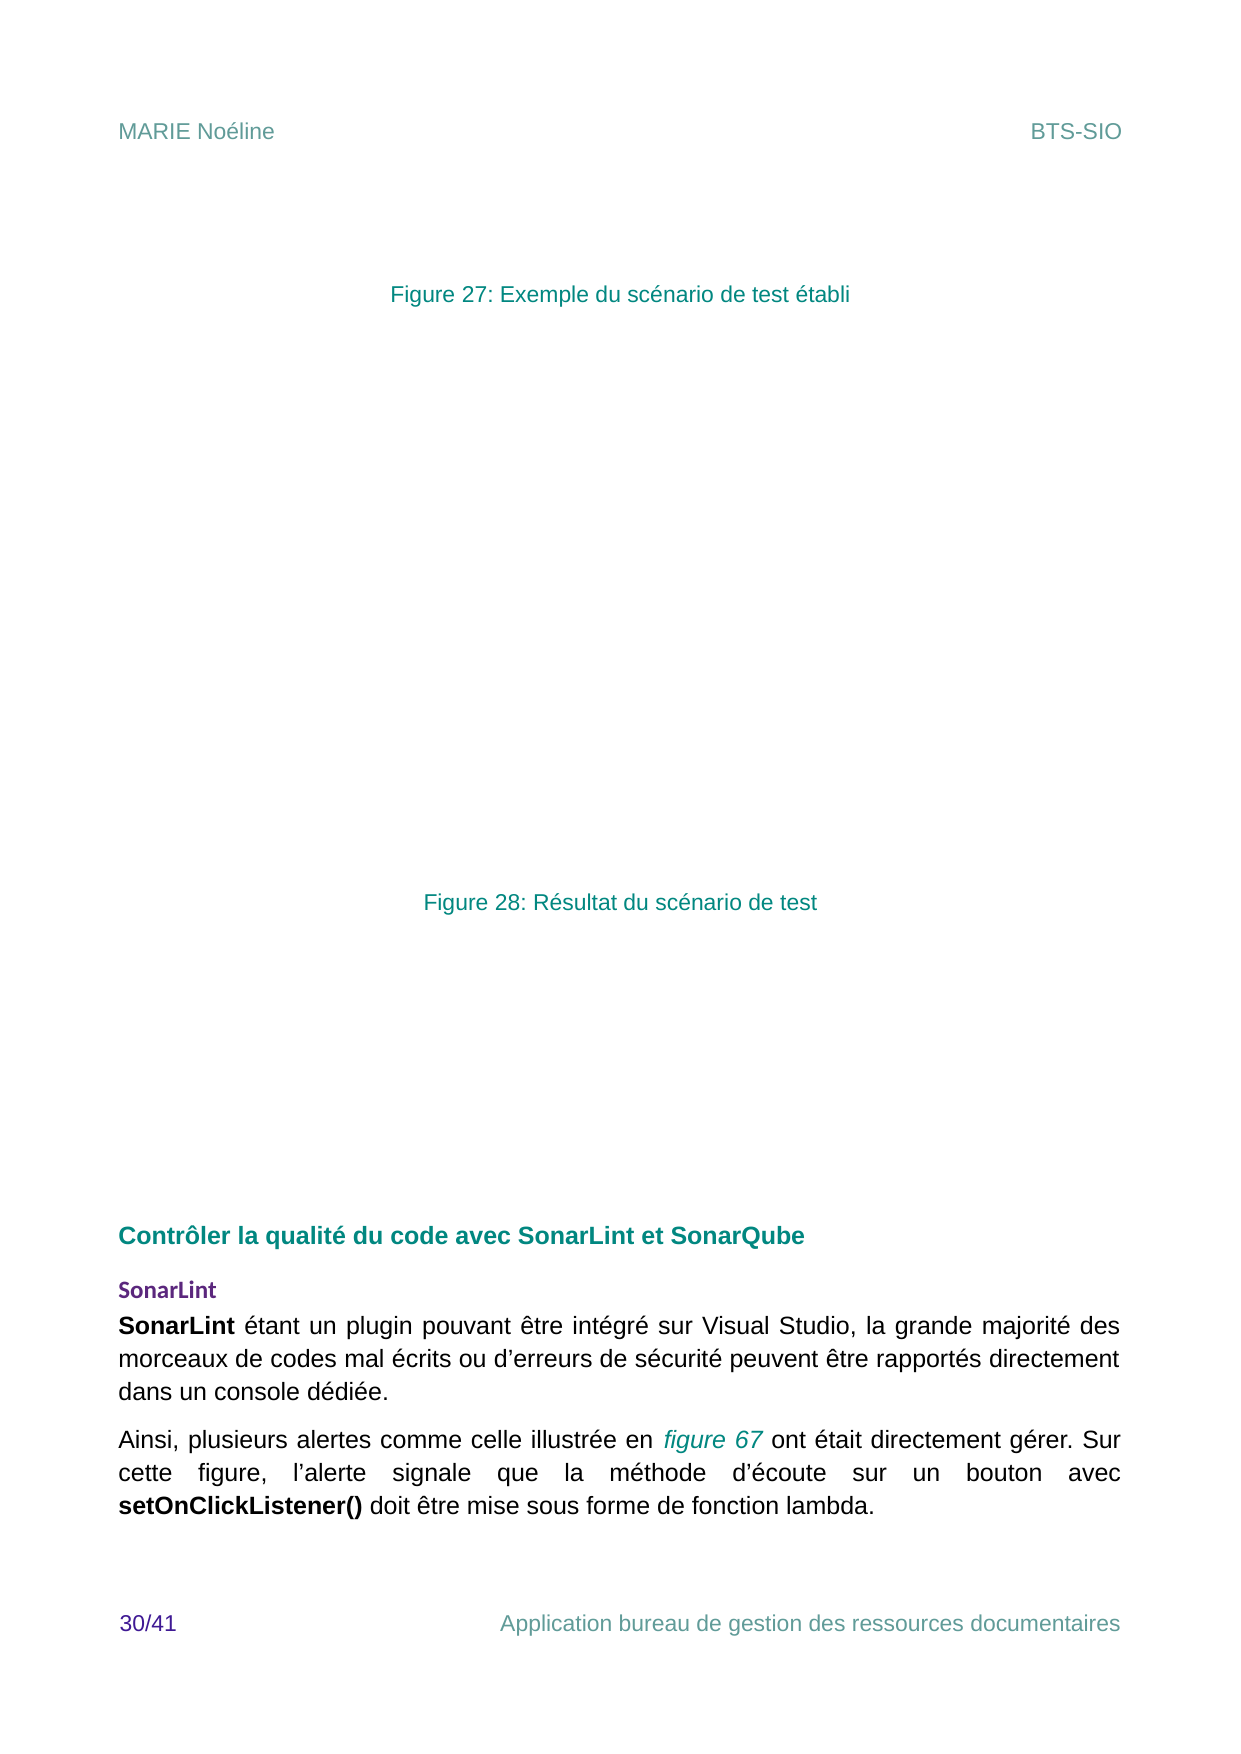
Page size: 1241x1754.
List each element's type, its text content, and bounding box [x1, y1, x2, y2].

subtitle Contrôler la qualité du code avec SonarLint et SonarQube [118, 1221, 1122, 1249]
text Figure 28: Résultat du scénario de test [158, 889, 1082, 915]
text Ainsi, plusieurs alertes comme celle illustrée en figure 67 ont était directement gérer. Sur cette figure, l’alerte signale que la méthode d’écoute sur un bouton avec setOnClickListener() doit être mise sous forme de fonction lambda. [118, 1425, 1122, 1520]
text SonarLint étant un plugin pouvant être intégré sur Visual Studio, la grande majorité des morceaux de codes mal écrits ou d’erreurs de sécurité peuvent être rapportés directement dans un console dédiée. [118, 1311, 1122, 1406]
text Figure 27: Exemple du scénario de test établi [184, 281, 1056, 308]
subtitle SonarLint [118, 1274, 1122, 1305]
